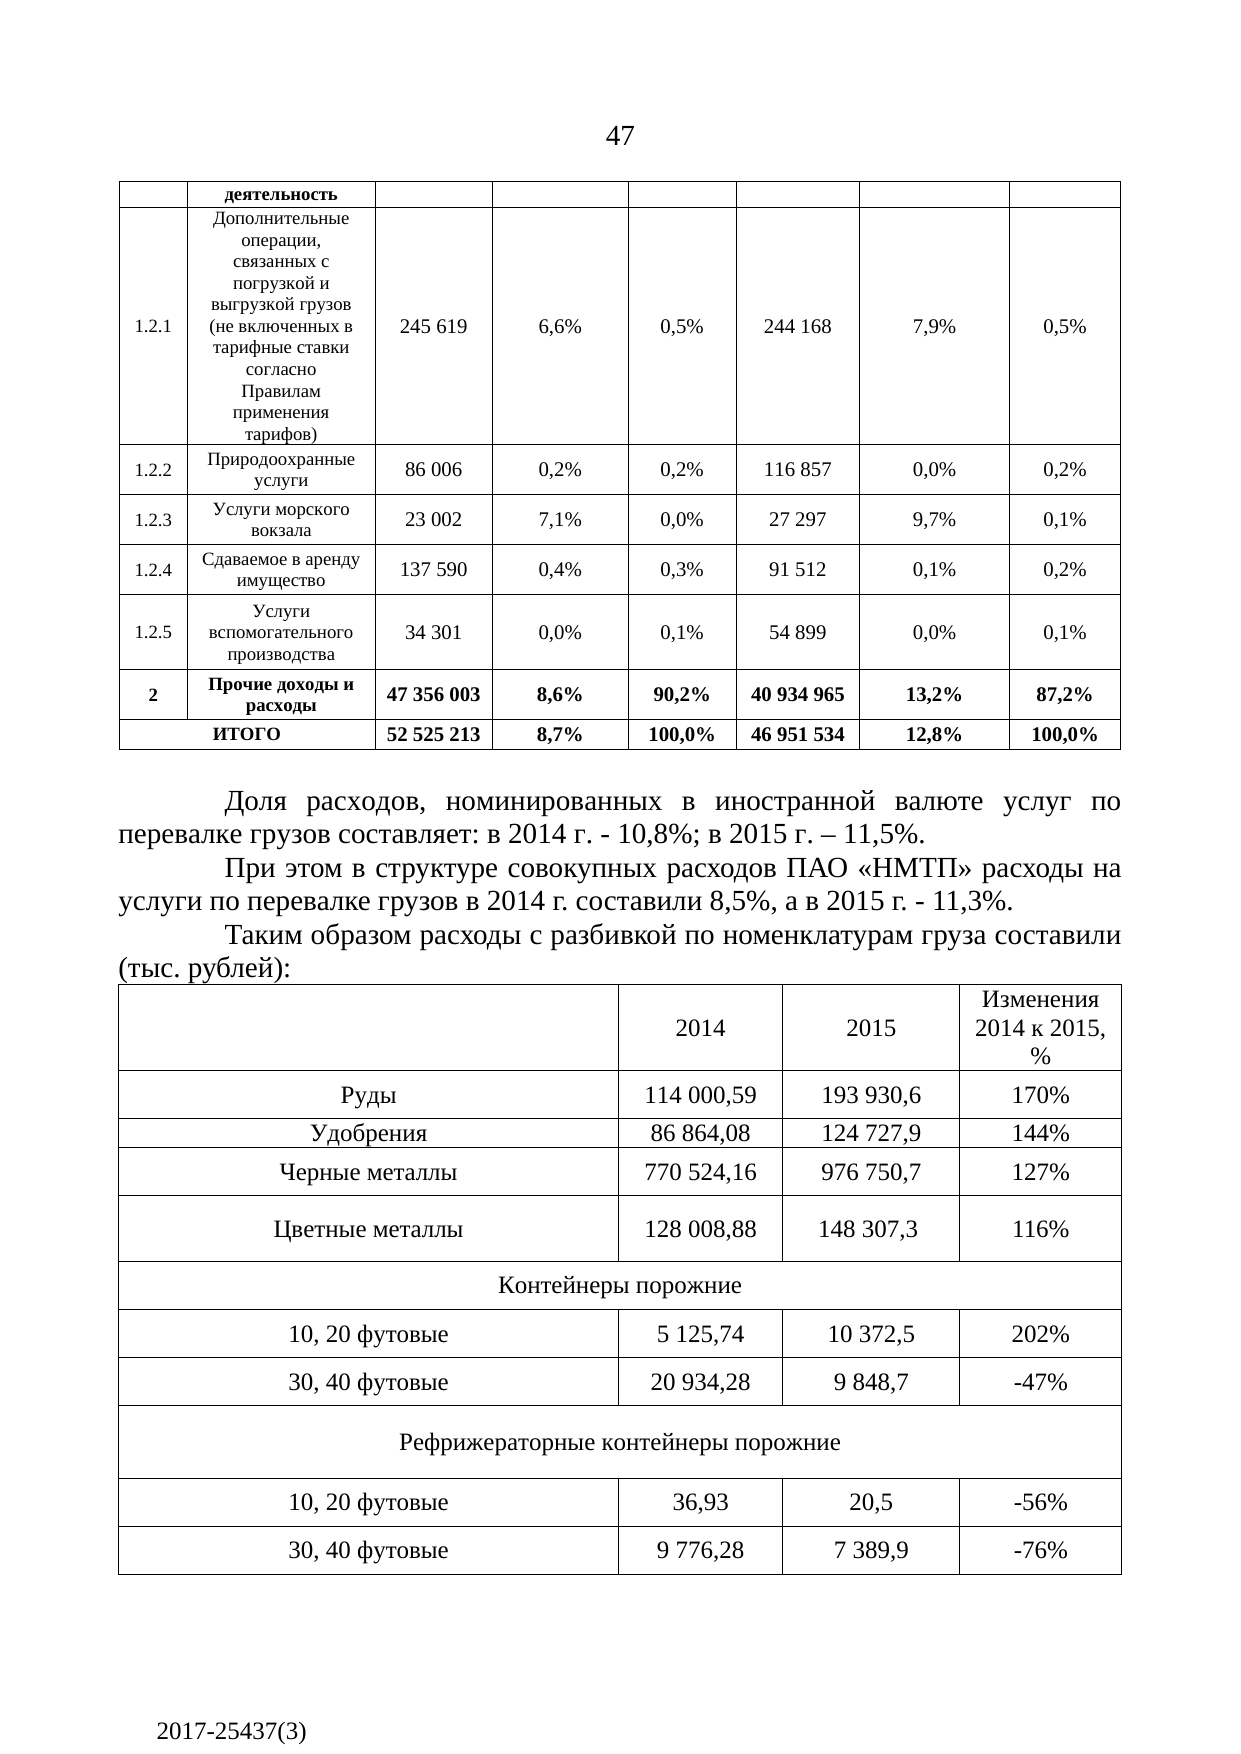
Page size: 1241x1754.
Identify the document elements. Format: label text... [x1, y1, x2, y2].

table_cell 54 899 [737, 595, 859, 669]
table_cell 1.2.4 [120, 545, 187, 594]
table_header Изменения 2014 к 2015, % [960, 985, 1121, 1070]
table_cell 0,5% [629, 208, 736, 444]
table_cell ИТОГО [120, 720, 375, 749]
table_cell [1010, 182, 1120, 207]
table_cell Руды [119, 1071, 618, 1118]
table_cell 46 951 534 [737, 720, 859, 749]
table_cell Дополнительные операции, связанных с погрузкой и выгрузкой грузов (не включенных в тарифные ставки согласно Правилам применения тарифов) [188, 208, 375, 444]
table_cell 770 524,16 [619, 1148, 782, 1195]
table_cell 90,2% [629, 670, 736, 719]
table_cell Рефрижераторные контейнеры порожние [119, 1406, 1121, 1477]
table_cell Удобрения [119, 1119, 618, 1147]
table_cell 116 857 [737, 445, 859, 494]
table_cell 0,3% [629, 545, 736, 594]
text Доля расходов, номинированных в иностранной валюте услуг по перевалке грузов составляет: в 2014 г. - 10,8%; в 2015 г. – 11,5%. [118, 783, 1122, 850]
table_cell 86 006 [376, 445, 492, 494]
table_cell 202% [960, 1310, 1121, 1357]
table_cell 148 307,3 [783, 1196, 959, 1261]
table_cell 52 525 213 [376, 720, 492, 749]
table_cell 34 301 [376, 595, 492, 669]
text При этом в структуре совокупных расходов ПАО «НМТП» расходы на услуги по перевалке грузов в 2014 г. составили 8,5%, а в 2015 г. - 11,3%. [118, 850, 1122, 917]
table_cell Черные металлы [119, 1148, 618, 1195]
table_cell Природоохранные услуги [188, 445, 375, 494]
table_cell 0,0% [860, 595, 1009, 669]
table_cell 170% [960, 1071, 1121, 1118]
table_cell 100,0% [1010, 720, 1120, 749]
table_cell 1.2.2 [120, 445, 187, 494]
table_cell 144% [960, 1119, 1121, 1147]
table_cell [376, 182, 492, 207]
table_cell 0,1% [860, 545, 1009, 594]
table_cell 0,1% [1010, 495, 1120, 544]
table_cell 0,0% [493, 595, 628, 669]
table_cell 244 168 [737, 208, 859, 444]
table_cell деятельность [188, 182, 375, 207]
table_cell 127% [960, 1148, 1121, 1195]
table_cell 9 776,28 [619, 1527, 782, 1574]
table_cell 114 000,59 [619, 1071, 782, 1118]
table_cell Цветные металлы [119, 1196, 618, 1261]
table_cell 10, 20 футовые [119, 1479, 618, 1526]
table_cell 116% [960, 1196, 1121, 1261]
table_cell 1.2.3 [120, 495, 187, 544]
table_cell -47% [960, 1358, 1121, 1405]
table_cell 976 750,7 [783, 1148, 959, 1195]
table_header 2015 [783, 985, 959, 1070]
table_cell 91 512 [737, 545, 859, 594]
table_cell 5 125,74 [619, 1310, 782, 1357]
table_cell 0,2% [1010, 545, 1120, 594]
table_cell 7 389,9 [783, 1527, 959, 1574]
table_cell Услуги вспомогательного производства [188, 595, 375, 669]
table_cell [493, 182, 628, 207]
table_cell 40 934 965 [737, 670, 859, 719]
table_cell 9 848,7 [783, 1358, 959, 1405]
table_cell 12,8% [860, 720, 1009, 749]
table_cell [120, 182, 187, 207]
table_cell -56% [960, 1479, 1121, 1526]
table_cell Контейнеры порожние [119, 1262, 1121, 1309]
table_cell [629, 182, 736, 207]
table_cell 8,6% [493, 670, 628, 719]
table_cell 86 864,08 [619, 1119, 782, 1147]
table_cell 0,2% [493, 445, 628, 494]
table_header 2014 [619, 985, 782, 1070]
table_cell 30, 40 футовые [119, 1358, 618, 1405]
table_cell 10 372,5 [783, 1310, 959, 1357]
table_cell [737, 182, 859, 207]
table_cell 20,5 [783, 1479, 959, 1526]
table_cell 100,0% [629, 720, 736, 749]
table_cell 27 297 [737, 495, 859, 544]
table_cell 87,2% [1010, 670, 1120, 719]
table_cell 36,93 [619, 1479, 782, 1526]
table_cell 0,2% [629, 445, 736, 494]
table_cell 30, 40 футовые [119, 1527, 618, 1574]
table_cell 1.2.1 [120, 208, 187, 444]
table_cell 0,5% [1010, 208, 1120, 444]
table_cell 2 [120, 670, 187, 719]
table_cell 13,2% [860, 670, 1009, 719]
table_cell 245 619 [376, 208, 492, 444]
table_cell 1.2.5 [120, 595, 187, 669]
table_cell 0,0% [860, 445, 1009, 494]
table_cell 6,6% [493, 208, 628, 444]
table_cell Сдаваемое в аренду имущество [188, 545, 375, 594]
table_cell 7,9% [860, 208, 1009, 444]
table_cell 128 008,88 [619, 1196, 782, 1261]
table_cell 0,4% [493, 545, 628, 594]
table_cell [860, 182, 1009, 207]
table_cell 7,1% [493, 495, 628, 544]
table_header [119, 985, 618, 1070]
table_cell 0,1% [629, 595, 736, 669]
table_cell 23 002 [376, 495, 492, 544]
table_cell 0,0% [629, 495, 736, 544]
text Таким образом расходы с разбивкой по номенклатурам груза составили (тыс. рублей): [118, 917, 1122, 984]
table_cell 47 356 003 [376, 670, 492, 719]
table_cell 8,7% [493, 720, 628, 749]
table_cell 0,1% [1010, 595, 1120, 669]
table_cell Прочие доходы и расходы [188, 670, 375, 719]
table_cell 10, 20 футовые [119, 1310, 618, 1357]
table_cell 193 930,6 [783, 1071, 959, 1118]
table_cell 20 934,28 [619, 1358, 782, 1405]
table_cell 0,2% [1010, 445, 1120, 494]
table_cell 137 590 [376, 545, 492, 594]
table_cell 124 727,9 [783, 1119, 959, 1147]
table_cell -76% [960, 1527, 1121, 1574]
table_cell 9,7% [860, 495, 1009, 544]
table_cell Услуги морского вокзала [188, 495, 375, 544]
